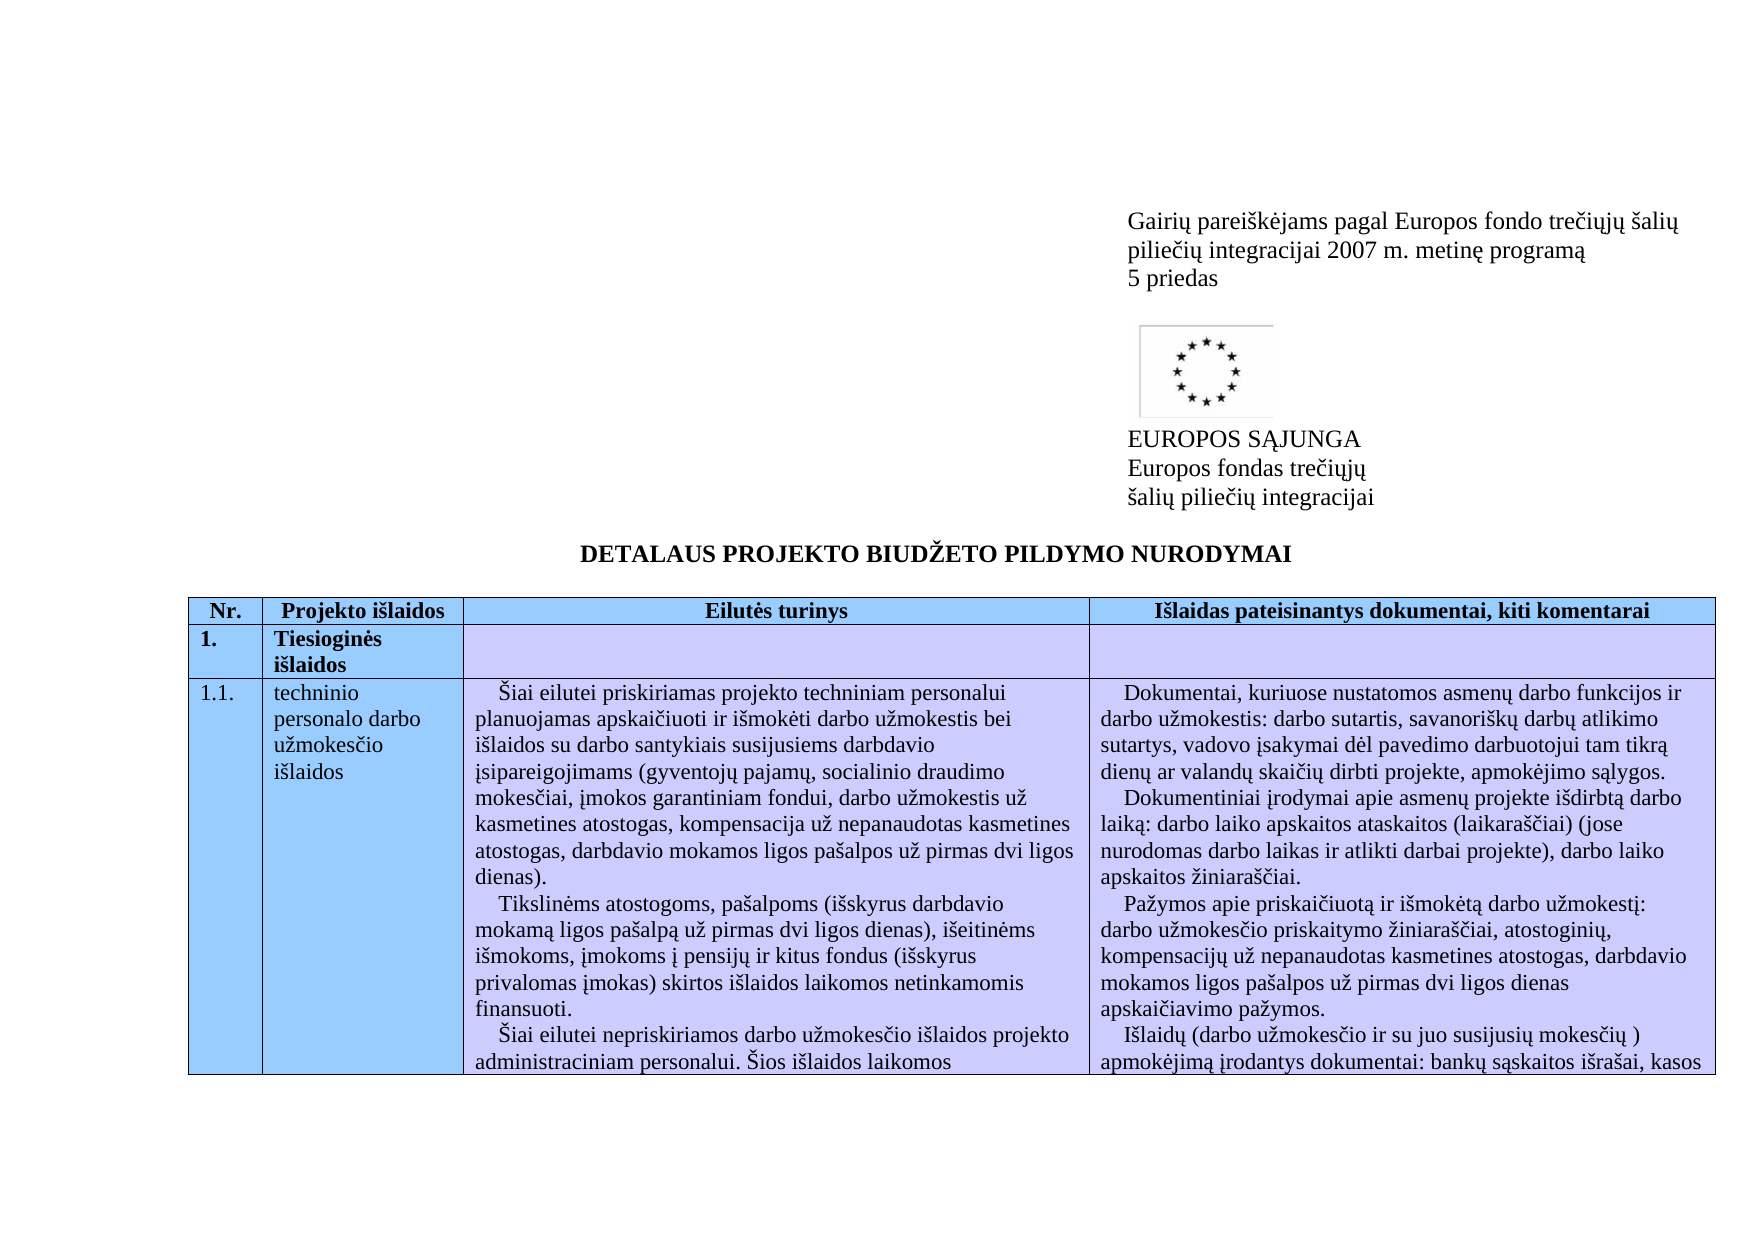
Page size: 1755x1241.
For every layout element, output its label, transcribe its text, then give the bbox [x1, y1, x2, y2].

table_header Išlaidas pateisinantys dokumentai, kiti komentarai [1090, 598, 1715, 624]
table_cell techninio personalo darbo užmokesčio išlaidos [263, 679, 463, 1074]
table_cell Dokumentai, kuriuose nustatomos asmenų darbo funkcijos ir darbo užmokestis: darbo sutartis, savanoriškų darbų atlikimo sutartys, vadovo įsakymai dėl pavedimo darbuotojui tam tikrą dienų ar valandų skaičių dirbti projekte, apmokėjimo sąlygos. Dokumentiniai įrodymai apie asmenų projekte išdirbtą darbo laiką: darbo laiko apskaitos ataskaitos (laikaraščiai) (jose nurodomas darbo laikas ir atlikti darbai projekte), darbo laiko apskaitos žiniaraščiai. Pažymos apie priskaičiuotą ir išmokėtą darbo užmokestį: darbo užmokesčio priskaitymo žiniaraščiai, atostoginių, kompensacijų už nepanaudotas kasmetines atostogas, darbdavio mokamos ligos pašalpos už pirmas dvi ligos dienas apskaičiavimo pažymos. Išlaidų (darbo užmokesčio ir su juo susijusių mokesčių ) apmokėjimą įrodantys dokumentai: bankų sąskaitos išrašai, kasos [1090, 679, 1715, 1074]
table_header Eilutės turinys [464, 598, 1089, 624]
text 5 priedas [1127, 263, 1695, 292]
text šalių piliečių integracijai [1127, 482, 1695, 510]
table_cell Tiesioginės išlaidos [263, 625, 463, 678]
text Gairių pareiškėjams pagal Europos fondo trečiųjų šalių [1127, 206, 1695, 235]
text Europos fondas trečiųjų [1127, 453, 1695, 482]
table_cell 1. [189, 625, 262, 678]
text EUROPOS SĄJUNGA [1127, 424, 1695, 453]
text piliečių integracijai 2007 m. metinę programą [1127, 235, 1695, 263]
table_cell [464, 625, 1089, 678]
table_cell 1.1. [189, 679, 262, 1074]
text DETALAUS PROJEKTO BIUDŽETO PILDYMO NURODYMAI [177, 539, 1695, 568]
table_cell Šiai eilutei priskiriamas projekto techniniam personalui planuojamas apskaičiuoti ir išmokėti darbo užmokestis bei išlaidos su darbo santykiais susijusiems darbdavio įsipareigojimams (gyventojų pajamų, socialinio draudimo mokesčiai, įmokos garantiniam fondui, darbo užmokestis už kasmetines atostogas, kompensacija už nepanaudotas kasmetines atostogas, darbdavio mokamos ligos pašalpos už pirmas dvi ligos dienas). Tikslinėms atostogoms, pašalpoms (išskyrus darbdavio mokamą ligos pašalpą už pirmas dvi ligos dienas), išeitinėms išmokoms, įmokoms į pensijų ir kitus fondus (išskyrus privalomas įmokas) skirtos išlaidos laikomos netinkamomis finansuoti. Šiai eilutei nepriskiriamos darbo užmokesčio išlaidos projekto administraciniam personalui. Šios išlaidos laikomos [464, 679, 1089, 1074]
table_cell [1090, 625, 1715, 678]
table_header Nr. [189, 598, 262, 624]
table_header Projekto išlaidos [263, 598, 463, 624]
